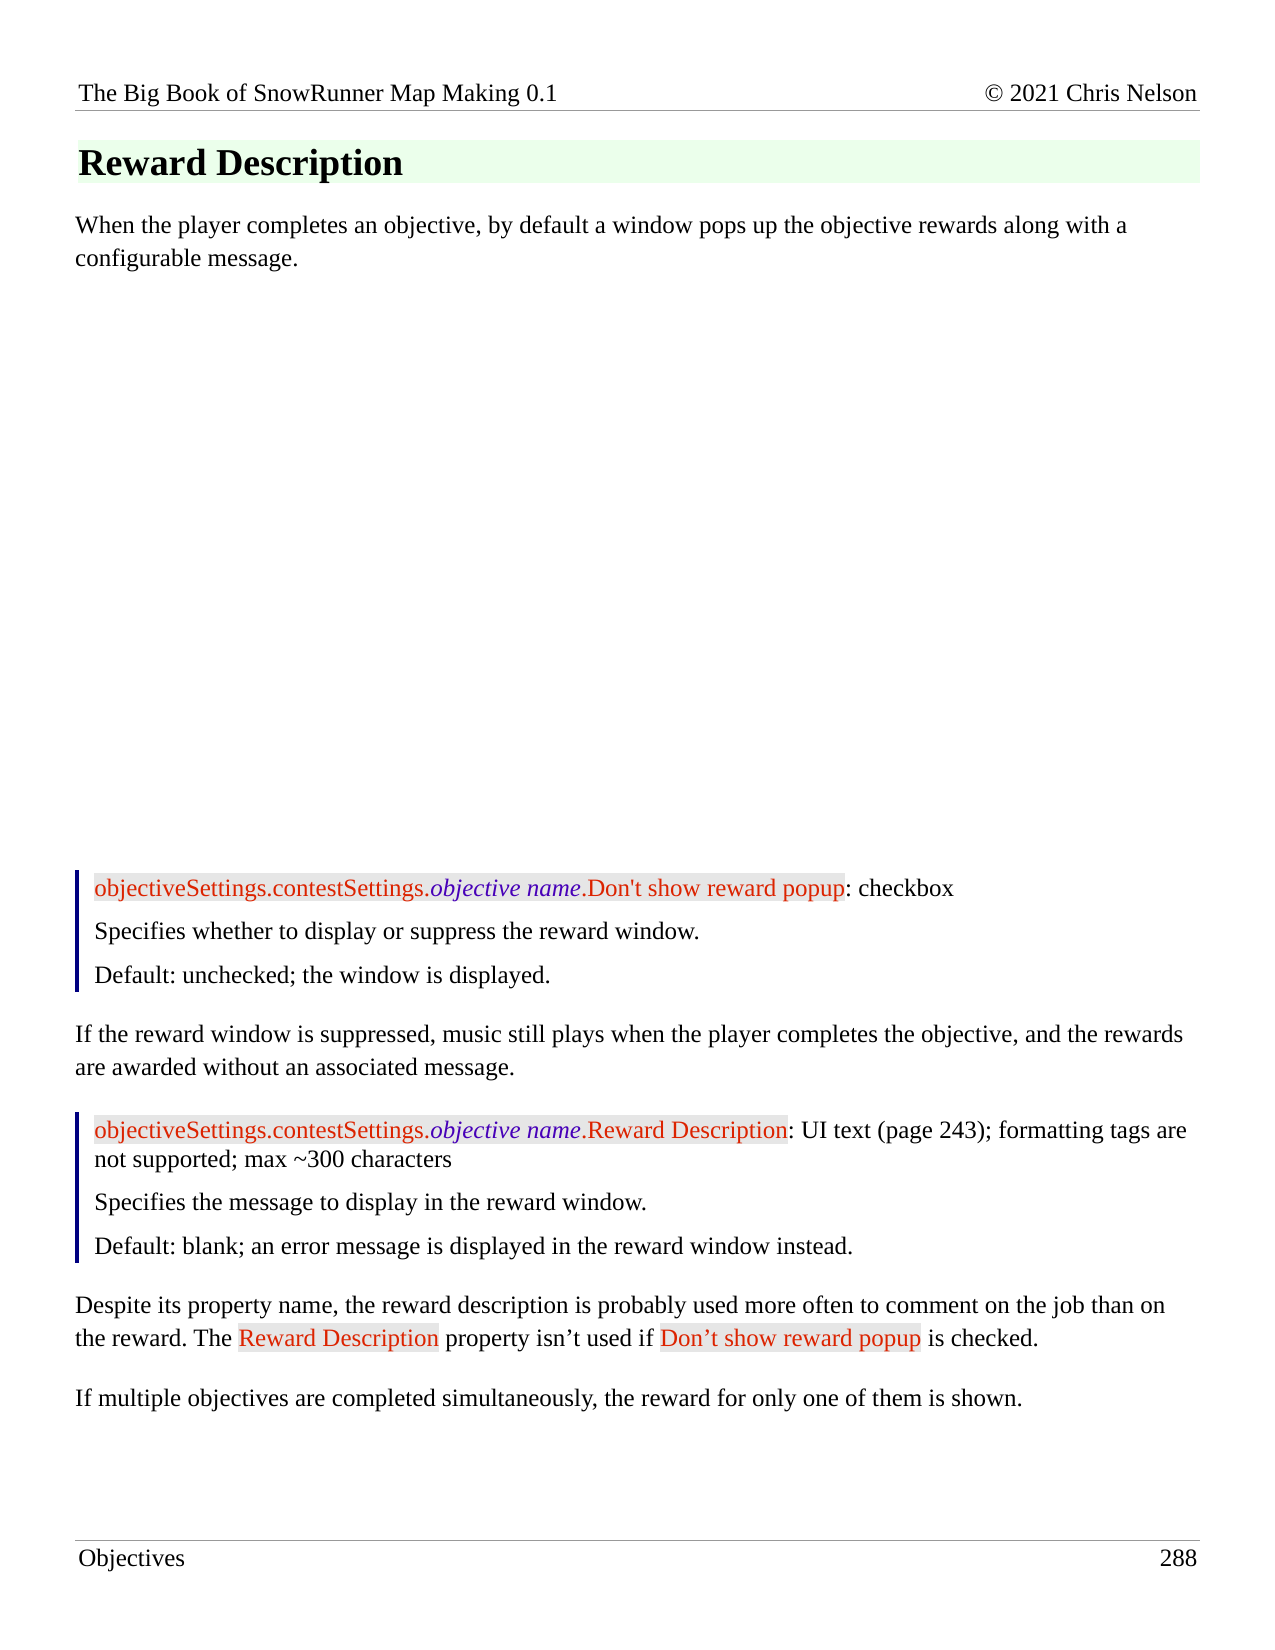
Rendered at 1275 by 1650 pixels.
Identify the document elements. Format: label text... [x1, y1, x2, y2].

text objectiveSettings.contestSettings.objective name.Reward Description: UI text (page 243); formatting tags are not supported; max ~300 characters [79, 1112, 1200, 1172]
text Default: blank; an error message is displayed in the reward window instead. [79, 1228, 1200, 1263]
text Specifies whether to display or suppress the reward window. [79, 913, 1200, 945]
text If multiple objectives are completed simultaneously, the reward for only one of them is shown. [75, 1383, 1200, 1412]
text When the player completes an objective, by default a window pops up the objective rewards along with a configurable message. [75, 211, 1200, 272]
text If the reward window is suppressed, music still plays when the player completes the objective, and the rewards are awarded without an associated message. [75, 1019, 1200, 1081]
text Specifies the message to display in the reward window. [79, 1184, 1200, 1216]
text Despite its property name, the reward description is probably used more often to comment on the job than on the reward. The Reward Description property isn’t used if Don’t show reward popup is checked. [75, 1290, 1200, 1352]
text objectiveSettings.contestSettings.objective name.Don't show reward popup: checkbox [75, 869, 1200, 901]
text Default: unchecked; the window is displayed. [79, 957, 1200, 992]
subtitle Reward Description [78, 140, 1200, 183]
